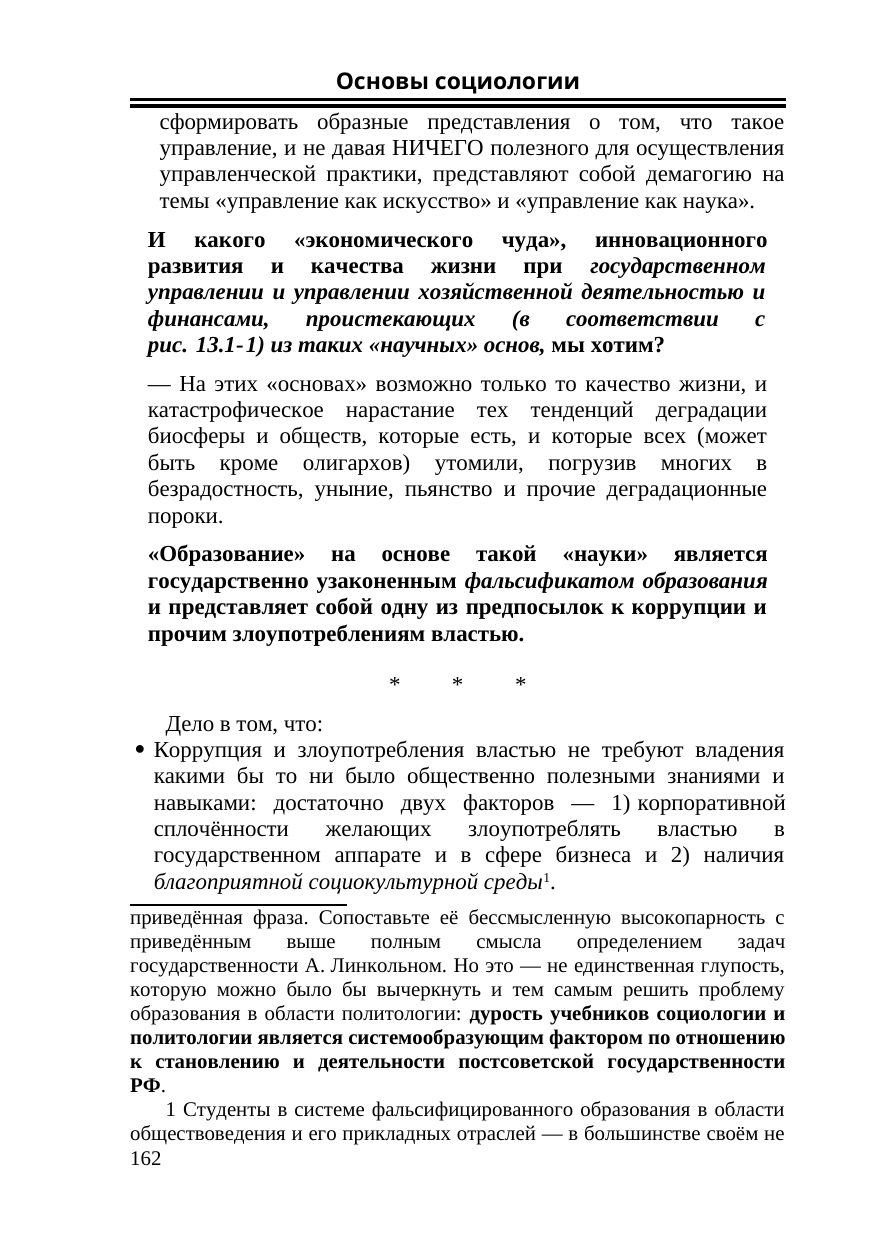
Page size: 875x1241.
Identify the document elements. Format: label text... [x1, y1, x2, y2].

text «Образование» на основе такой «науки» является государственно узаконенным фальсификатом образования и представляет собой одну из предпосылок к коррупции и прочим злоупотреблениям властью. [148, 541, 768, 646]
text * * * [130, 671, 786, 697]
text И какого «экономического чуда», инновационного развития и качества жизни при государственном управлении и управлении хозяйственной деятельностью и финансами, проистекающих (в соответствии с рис. 13.1‑1) из таких «научных» основ, мы хотим? [148, 226, 768, 357]
list Студенты в системе фальсифицированного образования в области обществоведения и его прикладных отраслей — в большинстве своём не [130, 1097, 786, 1145]
list приведённая фраза. Сопоставьте её бессмысленную высокопарность с приведённым выше полным смысла определением задач государственности А. Линкольном. Но это — не единственная глупость, которую можно было бы вычеркнуть и тем самым решить проблему образования в области политологии: дурость учебников социологии и политологии является системообразующим фактором по отношению к становлению и деятельности постсоветской государственности РФ. [130, 905, 786, 1097]
list Коррупция и злоупотребления властью не требуют владения какими бы то ни было общественно полезными знаниями и навыками: достаточно двух факторов — 1) корпоративной сплочённости желающих злоупотреблять властью в государственном аппарате и в сфере бизнеса и 2) наличия благоприятной социокультурной среды. [136, 736, 786, 894]
text Дело в том, что: [130, 710, 786, 736]
list сформировать образные представления о том, что такое управление, и не давая НИЧЕГО полезного для осуществления управленческой практики, представляют собой демагогию на темы «управление как искусство» и «управление как наука». [159, 108, 786, 213]
text — На этих «основах» возможно только то качество жизни, и катастрофическое нарастание тех тенденций деградации биосферы и обществ, которые есть, и которые всех (может быть кроме олигархов) утомили, погрузив многих в безрадостность, уныние, пьянство и прочие деградационные пороки. [148, 370, 768, 528]
